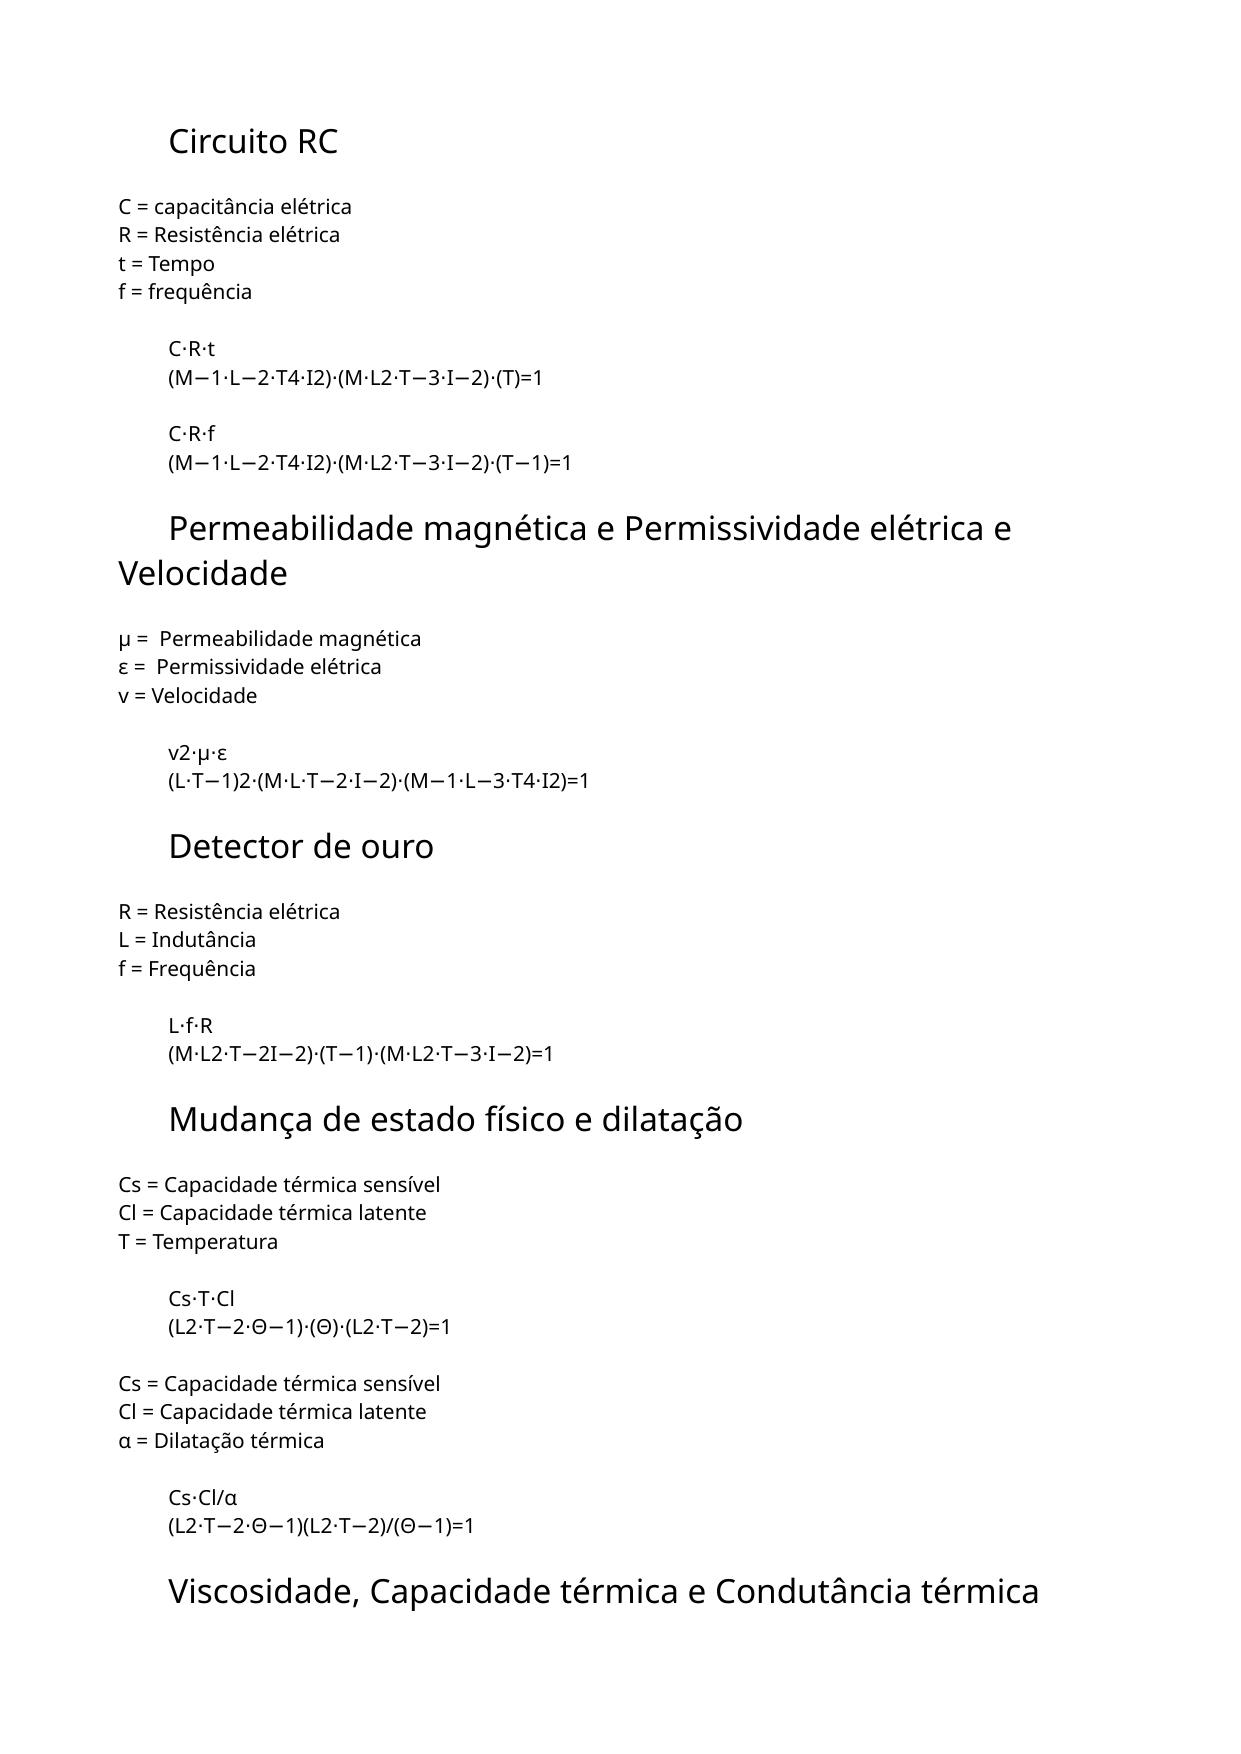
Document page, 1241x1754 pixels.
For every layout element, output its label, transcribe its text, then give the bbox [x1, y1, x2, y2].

text Cl = Capacidade térmica latente [118, 1198, 1122, 1227]
text (M−1⋅L−2⋅T4⋅I2)⋅(M⋅L2⋅T−3⋅I−2)⋅(T−1)=1 [118, 448, 1122, 476]
text C = capacitância elétrica [118, 192, 1122, 220]
text (L⋅T−1)2⋅(M⋅L⋅T−2⋅I−2)⋅(M−1⋅L−3⋅T4⋅I2)=1 [118, 766, 1122, 795]
text μ = Permeabilidade magnética [118, 624, 1122, 652]
text R = Resistência elétrica [118, 897, 1122, 925]
text Viscosidade, Capacidade térmica e Condutância térmica [118, 1568, 1122, 1613]
text (M⋅L2⋅T−2I−2)⋅(T−1)⋅(M⋅L2⋅T−3⋅I−2)=1 [118, 1039, 1122, 1068]
text (L2⋅T−2⋅Θ−1)⋅(Θ)⋅(L2⋅T−2)=1 [118, 1312, 1122, 1341]
text T = Temperatura [118, 1227, 1122, 1255]
text Permeabilidade magnética e Permissividade elétrica e Velocidade [118, 505, 1122, 596]
text f = Frequência [118, 954, 1122, 982]
text R = Resistência elétrica [118, 220, 1122, 249]
text (L2⋅T−2⋅Θ−1)(L2⋅T−2)/(Θ−1)=1 [118, 1511, 1122, 1539]
text Detector de ouro [118, 823, 1122, 868]
text L⋅f⋅R [118, 1011, 1122, 1039]
text Cs = Capacidade térmica sensível [118, 1170, 1122, 1198]
text L = Indutância [118, 925, 1122, 954]
text C⋅R⋅t [118, 334, 1122, 363]
text Cs⋅Cl/α [118, 1483, 1122, 1511]
text ε = Permissividade elétrica [118, 652, 1122, 681]
text Mudança de estado físico e dilatação [118, 1096, 1122, 1141]
text Circuito RC [118, 118, 1122, 163]
text f = frequência [118, 277, 1122, 306]
text Cs = Capacidade térmica sensível [118, 1369, 1122, 1397]
text t = Tempo [118, 249, 1122, 277]
text (M−1⋅L−2⋅T4⋅I2)⋅(M⋅L2⋅T−3⋅I−2)⋅(T)=1 [118, 363, 1122, 391]
text v = Velocidade [118, 681, 1122, 709]
text Cs⋅T⋅Cl [118, 1284, 1122, 1312]
text C⋅R⋅f [118, 419, 1122, 448]
text α = Dilatação térmica [118, 1426, 1122, 1454]
text v2⋅μ⋅ε [118, 738, 1122, 766]
text Cl = Capacidade térmica latente [118, 1397, 1122, 1426]
